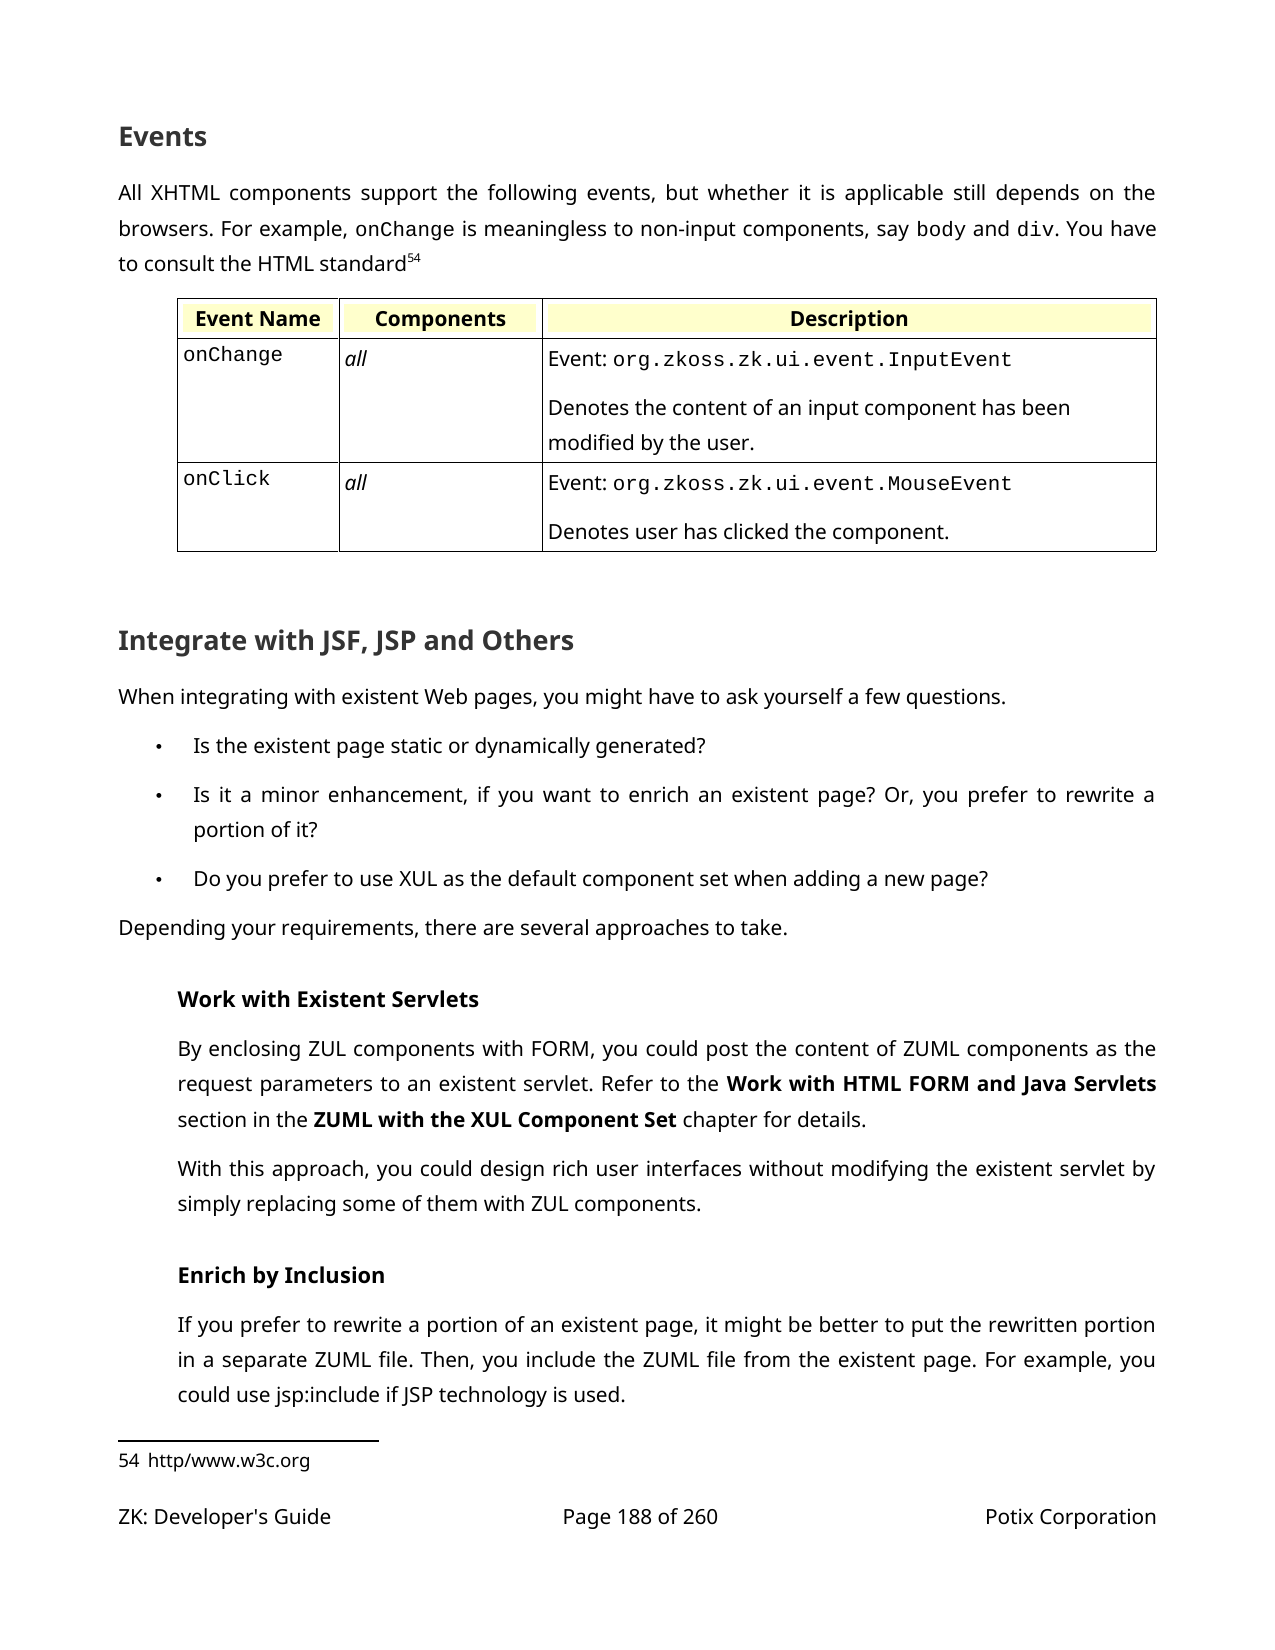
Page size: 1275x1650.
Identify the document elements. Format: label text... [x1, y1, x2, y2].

list Is it a minor enhancement, if you want to enrich an existent page? Or, you prefer to rewrite a portion of it? [156, 780, 1157, 843]
table_cell onChange [178, 339, 338, 462]
list Is the existent page static or dynamically generated? [156, 731, 1157, 759]
text With this approach, you could design rich user interfaces without modifying the existent servlet by simply replacing some of them with ZUL components. [177, 1154, 1157, 1217]
text When integrating with existent Web pages, you might have to ask yourself a few questions. [118, 682, 1157, 711]
table_header Event Name [178, 299, 338, 338]
subtitle Work with Existent Servlets [177, 984, 1157, 1014]
subtitle Enrich by Inclusion [177, 1259, 1157, 1289]
text Depending your requirements, there are several approaches to take. [118, 913, 1157, 941]
table_cell onClick [178, 463, 338, 551]
subtitle Events [118, 118, 1157, 155]
table_cell Event: org.zkoss.zk.ui.event.InputEvent Denotes the content of an input component has been modified by the user. [543, 339, 1156, 462]
text If you prefer to rewrite a portion of an existent page, it might be better to put the rewritten portion in a separate ZUML file. Then, you include the ZUML file from the existent page. For example, you could use jsp:include if JSP technology is used. [177, 1310, 1157, 1409]
subtitle Integrate with JSF, JSP and Others [118, 622, 1157, 659]
table_cell all [340, 463, 542, 551]
table_header Description [543, 299, 1156, 338]
table_cell Event: org.zkoss.zk.ui.event.MouseEvent Denotes user has clicked the component. [543, 463, 1156, 551]
table_header Components [340, 299, 542, 338]
table_cell all [340, 339, 542, 462]
text http/www.w3c.org [118, 1447, 1157, 1473]
list Do you prefer to use XUL as the default component set when adding a new page? [156, 864, 1157, 892]
text All XHTML components support the following events, but whether it is applicable still depends on the browsers. For example, onChange is meaningless to non-input components, say body and div. You have to consult the HTML standard [118, 178, 1157, 277]
text By enclosing ZUL components with FORM, you could post the content of ZUML components as the request parameters to an existent servlet. Refer to the Work with HTML FORM and Java Servlets section in the ZUML with the XUL Component Set chapter for details. [177, 1034, 1157, 1133]
